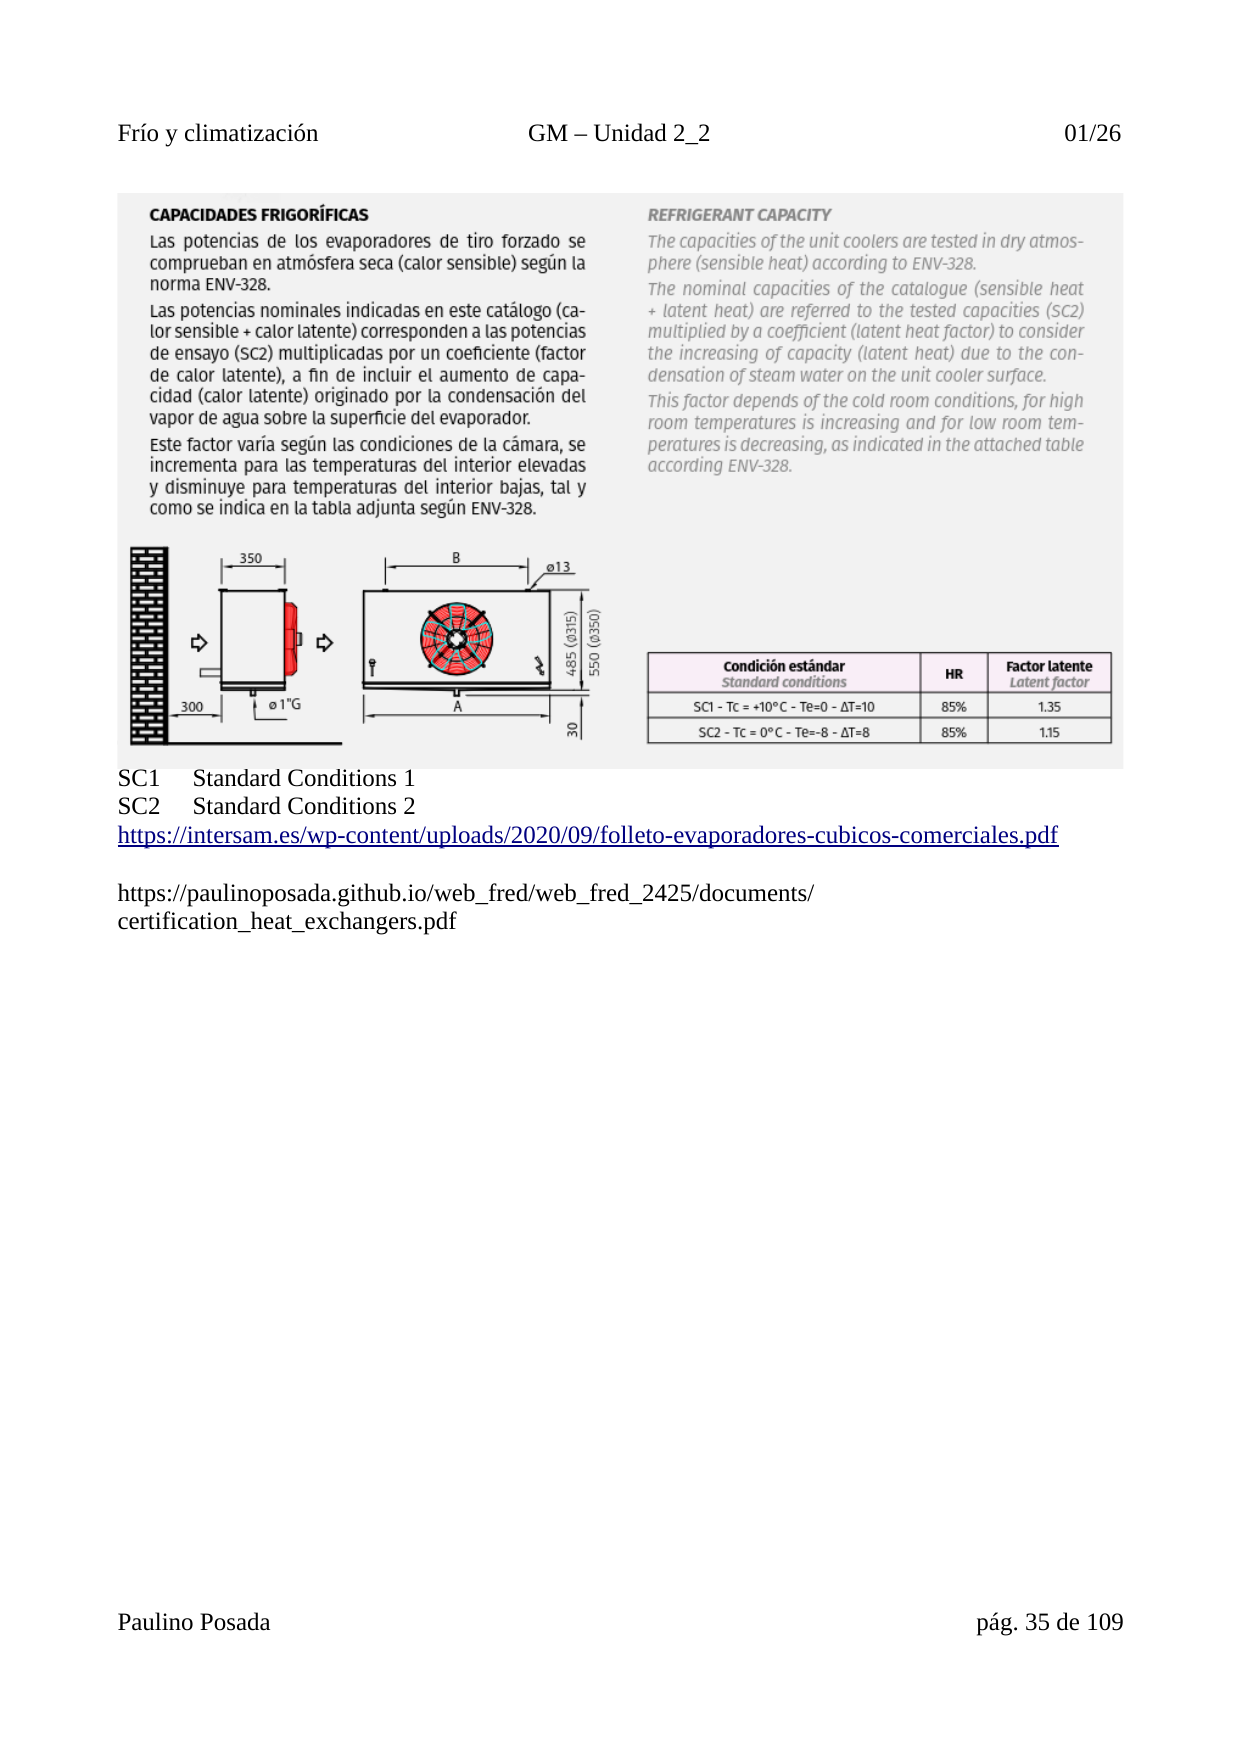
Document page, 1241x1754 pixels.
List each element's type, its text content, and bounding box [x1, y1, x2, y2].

text SC1 Standard Conditions 1 [117, 769, 1123, 791]
text https://intersam.es/wp-content/uploads/2020/09/folleto-evaporadores-cubicos-comerciales.pdf [117, 820, 1123, 849]
text SC2 Standard Conditions 2 [117, 791, 1123, 820]
text https://paulinoposada.github.io/web_fred/web_fred_2425/documents/certification_heat_exchangers.pdf [117, 878, 1123, 935]
picture [117, 193, 1124, 769]
